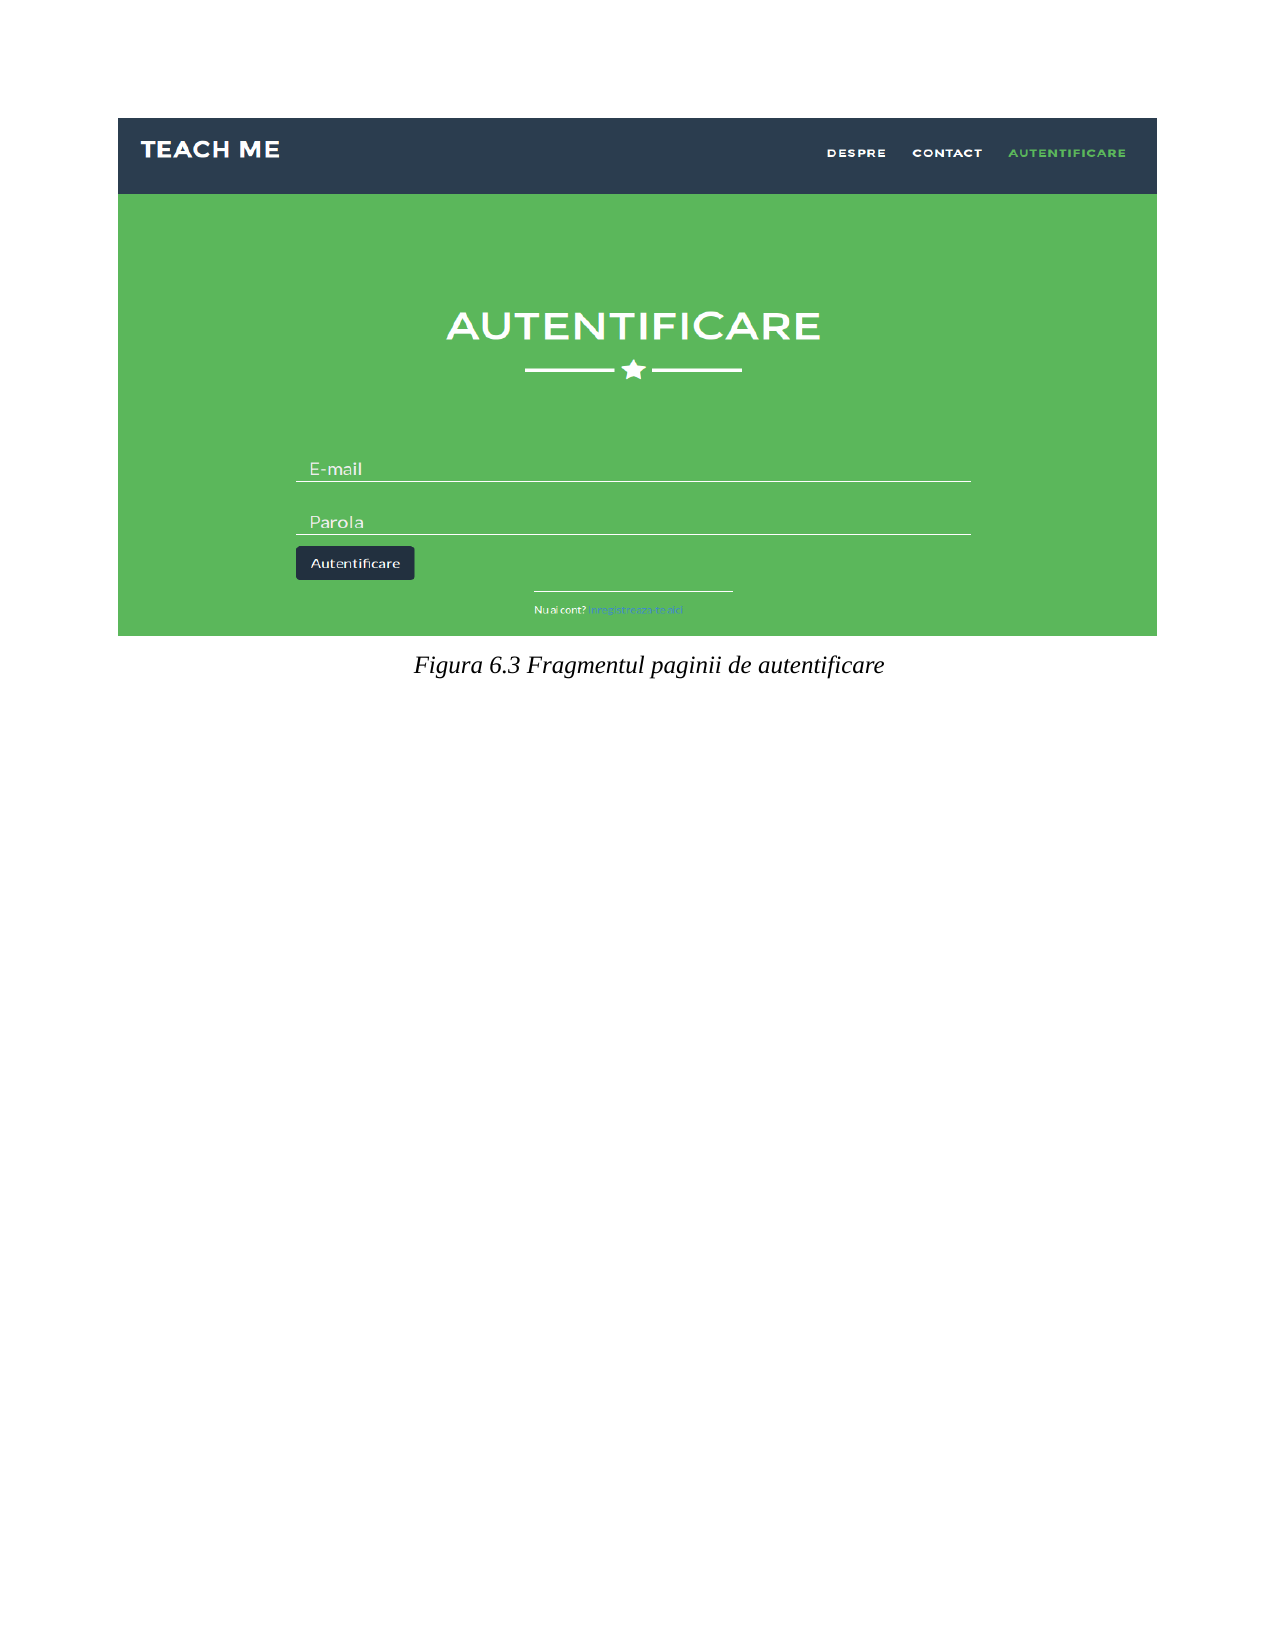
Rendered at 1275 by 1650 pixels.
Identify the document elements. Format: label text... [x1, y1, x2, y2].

text Figura 6.3 Fragmentul paginii de autentificare [118, 636, 1157, 679]
picture [118, 118, 1157, 636]
